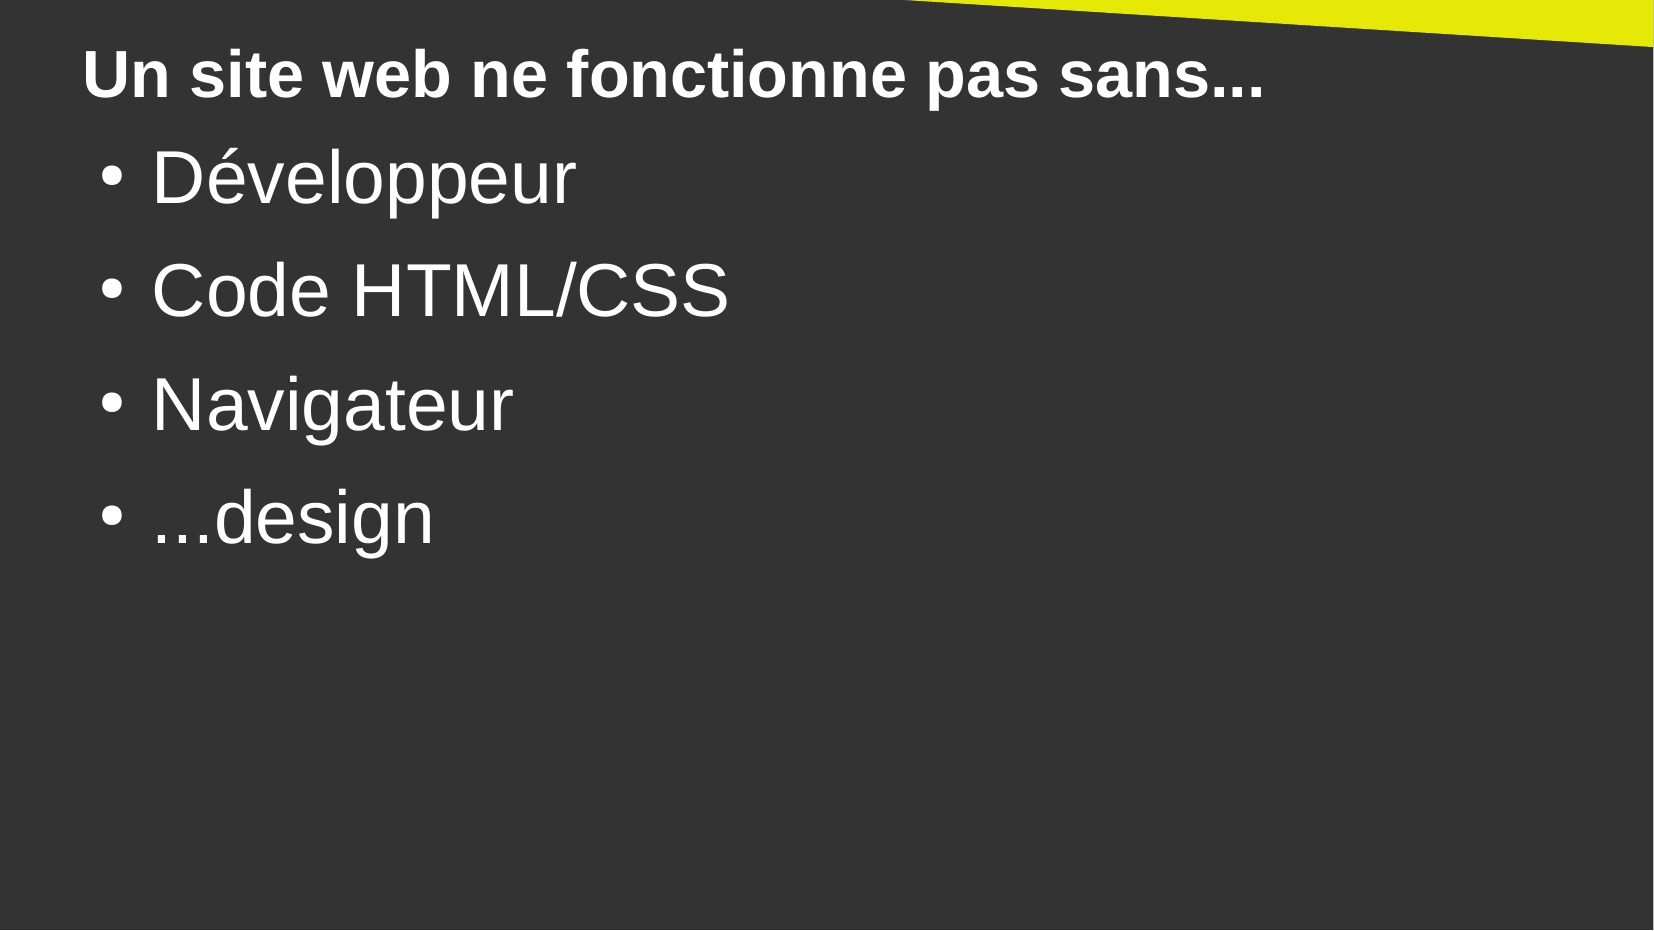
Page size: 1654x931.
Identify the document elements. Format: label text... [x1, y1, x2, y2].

list Développeur Code HTML/CSS Navigateur ...design [80, 135, 1620, 827]
text_box [904, 0, 1654, 48]
title Un site web ne fonctionne pas sans... [82, 37, 1571, 114]
